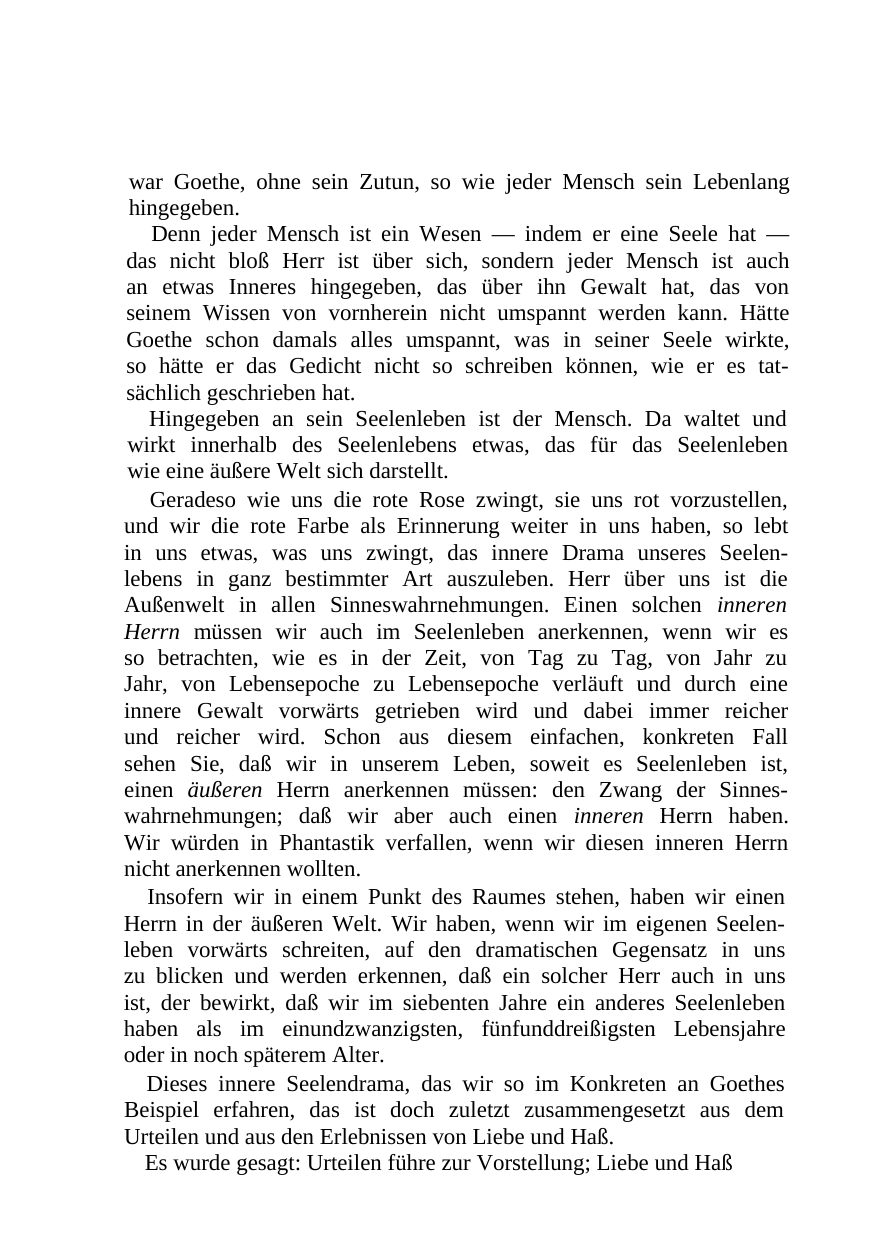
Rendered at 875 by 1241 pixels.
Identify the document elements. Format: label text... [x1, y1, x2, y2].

text Dieses innere Seelendrama, das wir so im Konkreten an Goethes Beispiel erfahren, das ist doch zuletzt zusammengesetzt aus dem Urteilen und aus den Erlebnissen von Liebe und Haß. [124, 1070, 786, 1149]
text Geradeso wie uns die rote Rose zwingt, sie uns rot vorzustellen, und wir die rote Farbe als Erinnerung weiter in uns haben, so lebt in uns etwas, was uns zwingt, das innere Drama unseres Seelen- lebens in ganz bestimmter Art auszuleben. Herr über uns ist die Außenwelt in allen Sinneswahrnehmungen. Einen solchen inneren Herrn müssen wir auch im Seelenleben anerkennen, wenn wir es so betrachten, wie es in der Zeit, von Tag zu Tag, von Jahr zu Jahr, von Lebensepoche zu Lebensepoche verläuft und durch eine innere Gewalt vorwärts getrieben wird und dabei immer reicher und reicher wird. Schon aus diesem einfachen, konkreten Fall sehen Sie, daß wir in unserem Leben, soweit es Seelenleben ist, einen äußeren Herrn anerkennen müssen: den Zwang der Sinnes- wahrnehmungen; daß wir aber auch einen inneren Herrn haben. Wir würden in Phantastik verfallen, wenn wir diesen inneren Herrn nicht anerkennen wollten. [124, 486, 789, 881]
text Es wurde gesagt: Urteilen führe zur Vorstellung; Liebe und Haß [144, 1149, 791, 1175]
text Hingegeben an sein Seelenleben ist der Mensch. Da waltet und wirkt innerhalb des Seelenlebens etwas, das für das Seelenleben wie eine äußere Welt sich darstellt. [127, 405, 788, 484]
text war Goethe, ohne sein Zutun, so wie jeder Mensch sein Lebenlang hingegeben. [128, 168, 791, 220]
text Denn jeder Mensch ist ein Wesen — indem er eine Seele hat — das nicht bloß Herr ist über sich, sondern jeder Mensch ist auch an etwas Inneres hingegeben, das über ihn Gewalt hat, das von seinem Wissen von vornherein nicht umspannt werden kann. Hätte Goethe schon damals alles umspannt, was in seiner Seele wirkte, so hätte er das Gedicht nicht so schreiben können, wie er es tat- sächlich geschrieben hat. [126, 220, 791, 405]
text Insofern wir in einem Punkt des Raumes stehen, haben wir einen Herrn in der äußeren Welt. Wir haben, wenn wir im eigenen Seelen- leben vorwärts schreiten, auf den dramatischen Gegensatz in uns zu blicken und werden erkennen, daß ein solcher Herr auch in uns ist, der bewirkt, daß wir im siebenten Jahre ein anderes Seelenleben haben als im einundzwanzigsten, fünfunddreißigsten Lebensjahre oder in noch späterem Alter. [123, 883, 787, 1068]
